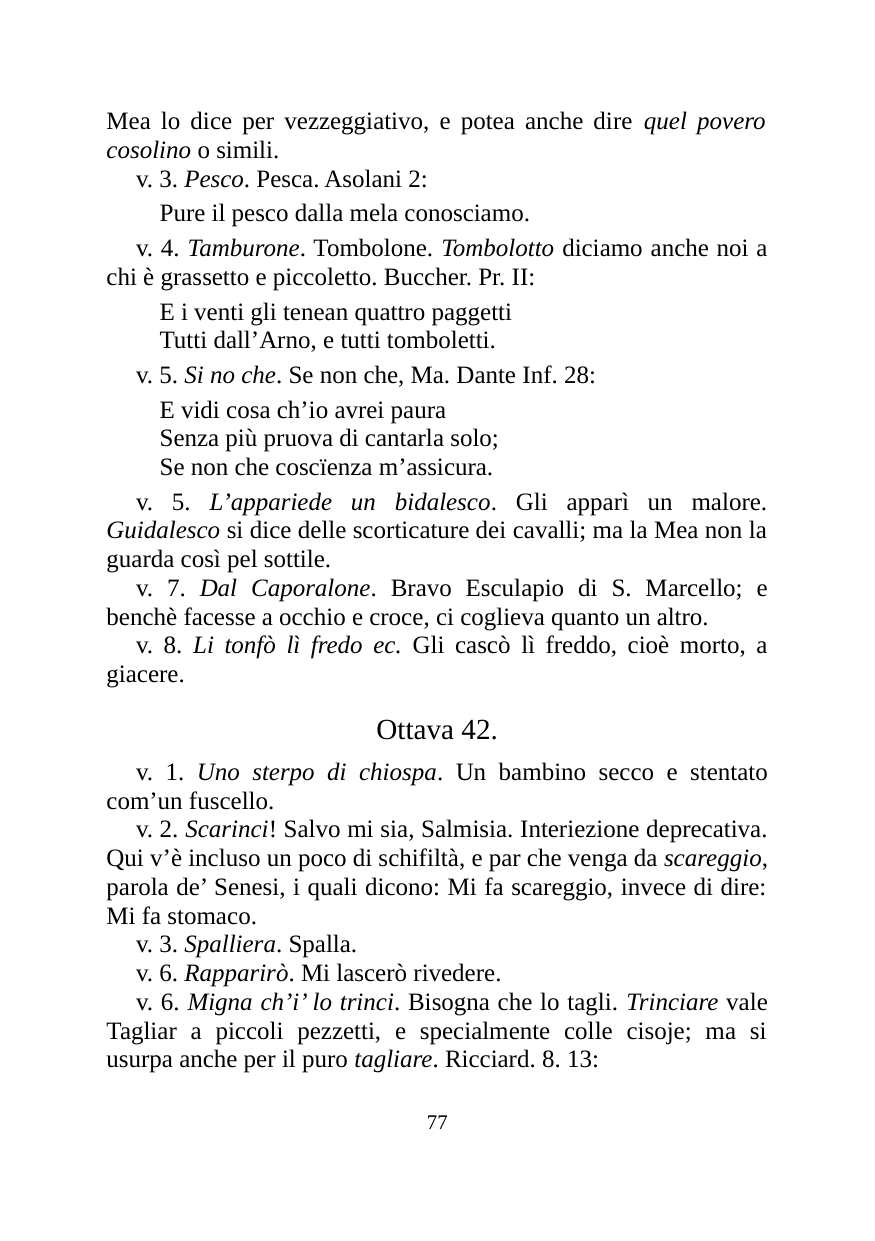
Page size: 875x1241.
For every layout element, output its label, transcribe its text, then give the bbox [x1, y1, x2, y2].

text E vidi cosa ch’io avrei paura Senza più pruova di cantarla solo; Se non che coscïenza m’assicura. [159, 395, 768, 481]
text Pure il pesco dalla mela conosciamo. [159, 198, 768, 227]
text v. 1. Uno sterpo di chiospa. Un bambino secco e stentato com’un fuscello. [106, 757, 768, 814]
text v. 8. Li tonfò lì fredo ec. Gli cascò lì freddo, cioè morto, a giacere. [106, 631, 768, 688]
text v. 6. Rapparirò. Mi lascerò rivedere. [106, 958, 768, 987]
text v. 3. Spalliera. Spalla. [106, 929, 768, 958]
text v. 2. Scarinci! Salvo mi sia, Salmisia. Interiezione deprecativa. Qui v’è incluso un poco di schifiltà, e par che venga da scareggio, parola de’ Senesi, i quali dicono: Mi fa scareggio, invece di dire: Mi fa stomaco. [106, 814, 768, 929]
text v. 4. Tamburone. Tombolone. Tombolotto diciamo anche noi a chi è grassetto e piccoletto. Buccher. Pr. II: [106, 233, 768, 291]
text v. 5. Si no che. Se non che, Ma. Dante Inf. 28: [106, 360, 768, 389]
text v. 6. Migna ch’i’ lo trinci. Bisogna che lo tagli. Trinciare vale Tagliar a piccoli pezzetti, e specialmente colle cisoje; ma si usurpa anche per il puro tagliare. Ricciard. 8. 13: [106, 987, 768, 1073]
text v. 5. L’appariede un bidalesco. Gli apparì un malore. Guidalesco si dice delle scorticature dei cavalli; ma la Mea non la guarda così pel sottile. [106, 487, 768, 573]
subtitle Ottava 42. [106, 712, 768, 745]
text v. 3. Pesco. Pesca. Asolani 2: [106, 164, 768, 192]
text E i venti gli tenean quattro paggetti Tutti dall’Arno, e tutti tomboletti. [159, 297, 768, 354]
text Mea lo dice per vezzeggiativo, e potea anche dire quel povero cosolino o simili. [106, 106, 768, 164]
text v. 7. Dal Caporalone. Bravo Esculapio di S. Marcello; e benchè facesse a occhio e croce, ci coglieva quanto un altro. [106, 573, 768, 631]
